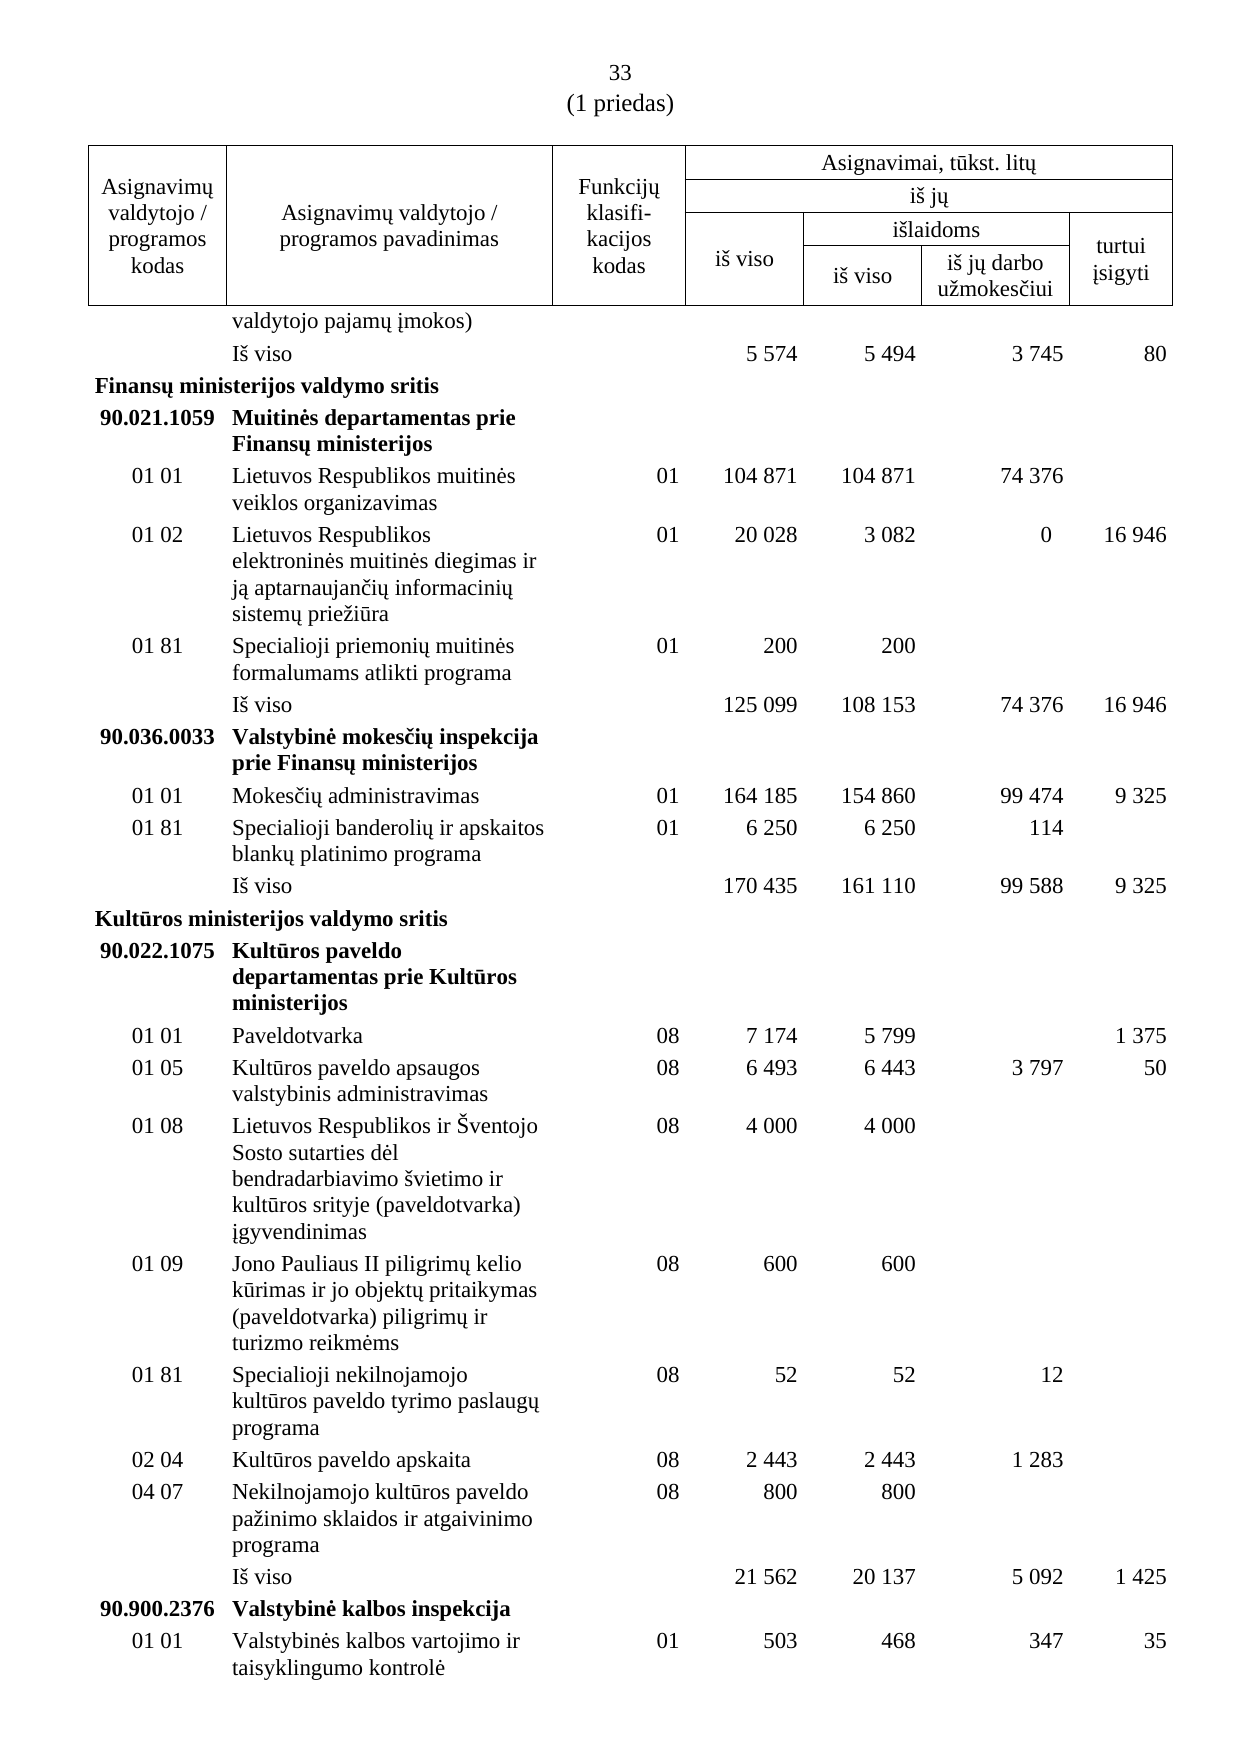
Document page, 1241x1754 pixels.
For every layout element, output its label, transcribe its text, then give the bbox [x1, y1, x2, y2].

table_cell 20 028 [685, 518, 803, 629]
table_cell 170 435 [685, 870, 803, 902]
table_cell 08 [553, 1019, 685, 1051]
table_cell 04 07 [89, 1475, 226, 1560]
table_cell [921, 401, 1069, 460]
table_cell 01 01 [89, 1625, 226, 1683]
table_cell [89, 870, 226, 902]
table_cell Muitinės departamentas prie Finansų ministerijos [226, 401, 552, 460]
table_cell 125 099 [685, 688, 803, 720]
table_cell 08 [553, 1051, 685, 1109]
table_cell 74 376 [921, 688, 1069, 720]
table_cell [685, 934, 803, 1019]
table_cell [685, 306, 803, 337]
table_cell 3 745 [921, 337, 1069, 369]
table_cell [1069, 1443, 1172, 1475]
table_cell [1069, 1247, 1172, 1358]
table_cell [1069, 306, 1172, 337]
table_cell 5 574 [685, 337, 803, 369]
table_cell 01 [553, 811, 685, 869]
table_cell 08 [553, 1475, 685, 1560]
table_cell 90.900.2376 [89, 1593, 226, 1625]
table_cell [1069, 1110, 1172, 1247]
table_cell [553, 401, 685, 460]
table_cell [921, 369, 1069, 401]
table_cell 01 02 [89, 518, 226, 629]
table_cell [803, 369, 921, 401]
table_cell Specialioji banderolių ir apskaitos blankų platinimo programa [226, 811, 552, 869]
table_cell 6 250 [803, 811, 921, 869]
table_cell [921, 934, 1069, 1019]
table_header Asignavimų valdytojo / programos kodas [89, 146, 226, 304]
table_cell 600 [685, 1247, 803, 1358]
table_cell Iš viso [226, 870, 552, 902]
table_cell [685, 720, 803, 779]
table_cell 08 [553, 1247, 685, 1358]
table_cell 164 185 [685, 779, 803, 811]
table_cell [1069, 1593, 1172, 1625]
table_cell [1069, 630, 1172, 688]
table_cell 35 [1069, 1625, 1172, 1683]
table_cell 6 443 [803, 1051, 921, 1109]
table_cell 52 [803, 1358, 921, 1443]
table_cell [553, 934, 685, 1019]
table_cell 503 [685, 1625, 803, 1683]
table_cell 01 01 [89, 779, 226, 811]
table_cell 20 137 [803, 1560, 921, 1592]
table_cell Finansų ministerijos valdymo sritis [89, 369, 552, 401]
table_cell 01 08 [89, 1110, 226, 1247]
table_cell [553, 720, 685, 779]
table_cell [803, 306, 921, 337]
table_cell [1069, 1475, 1172, 1560]
table_cell 99 588 [921, 870, 1069, 902]
table_cell [921, 720, 1069, 779]
table_cell 01 81 [89, 811, 226, 869]
table_cell Paveldotvarka [226, 1019, 552, 1051]
table_cell 08 [553, 1110, 685, 1247]
table_cell [803, 902, 921, 934]
table_cell [1069, 460, 1172, 518]
table_cell [89, 337, 226, 369]
table_cell 5 092 [921, 1560, 1069, 1592]
table_cell [89, 1560, 226, 1592]
table_cell 161 110 [803, 870, 921, 902]
table_cell 154 860 [803, 779, 921, 811]
table_cell [1069, 934, 1172, 1019]
table_cell valdytojo pajamų įmokos) [226, 306, 552, 337]
table_cell [921, 1019, 1069, 1051]
table_cell Lietuvos Respublikos muitinės veiklos organizavimas [226, 460, 552, 518]
table_cell 80 [1069, 337, 1172, 369]
table_cell 9 325 [1069, 870, 1172, 902]
table_cell [553, 337, 685, 369]
table_cell 1 375 [1069, 1019, 1172, 1051]
table_cell 3 082 [803, 518, 921, 629]
table_cell 2 443 [685, 1443, 803, 1475]
table_cell [1069, 811, 1172, 869]
table_cell Iš viso [226, 688, 552, 720]
table_cell 9 325 [1069, 779, 1172, 811]
table_cell 01 [553, 518, 685, 629]
table_cell 01 01 [89, 1019, 226, 1051]
table_cell 01 01 [89, 460, 226, 518]
table_cell [553, 870, 685, 902]
table_cell 6 250 [685, 811, 803, 869]
table_cell 16 946 [1069, 688, 1172, 720]
table_cell [803, 401, 921, 460]
table_cell [921, 1593, 1069, 1625]
table_cell 90.021.1059 [89, 401, 226, 460]
table_cell Specialioji nekilnojamojo kultūros paveldo tyrimo paslaugų programa [226, 1358, 552, 1443]
table_cell Kultūros paveldo apskaita [226, 1443, 552, 1475]
table_cell [803, 1593, 921, 1625]
table_cell 01 [553, 630, 685, 688]
table_cell 800 [685, 1475, 803, 1560]
table_cell 90.022.1075 [89, 934, 226, 1019]
table_cell 52 [685, 1358, 803, 1443]
table_cell 104 871 [685, 460, 803, 518]
table_cell [921, 1475, 1069, 1560]
table_cell Specialioji priemonių muitinės formalumams atlikti programa [226, 630, 552, 688]
table_cell Nekilnojamojo kultūros paveldo pažinimo sklaidos ir atgaivinimo programa [226, 1475, 552, 1560]
table_cell [553, 1560, 685, 1592]
table_cell 02 04 [89, 1443, 226, 1475]
table_cell 50 [1069, 1051, 1172, 1109]
table_cell 01 81 [89, 1358, 226, 1443]
table_cell 200 [685, 630, 803, 688]
table_cell Kultūros paveldo departamentas prie Kultūros ministerijos [226, 934, 552, 1019]
table_cell Kultūros paveldo apsaugos valstybinis administravimas [226, 1051, 552, 1109]
table_cell išlaidoms [804, 213, 1069, 245]
table_cell 600 [803, 1247, 921, 1358]
table_cell Iš viso [226, 1560, 552, 1592]
table_cell [921, 1110, 1069, 1247]
table_cell 468 [803, 1625, 921, 1683]
table_cell [89, 688, 226, 720]
table_cell 1 283 [921, 1443, 1069, 1475]
table_cell 108 153 [803, 688, 921, 720]
table_cell 200 [803, 630, 921, 688]
table_cell [553, 902, 685, 934]
table_cell 4 000 [685, 1110, 803, 1247]
table_header Asignavimų valdytojo / programos pavadinimas [227, 146, 552, 304]
table_cell 0 [921, 518, 1069, 629]
table_cell 4 000 [803, 1110, 921, 1247]
table_cell iš viso [804, 246, 921, 304]
table_cell [803, 720, 921, 779]
table_cell 99 474 [921, 779, 1069, 811]
table_cell iš viso [686, 213, 803, 304]
table_cell 21 562 [685, 1560, 803, 1592]
table_cell 08 [553, 1443, 685, 1475]
table_cell iš jų darbo užmokesčiui [922, 246, 1069, 304]
table_cell [921, 306, 1069, 337]
table_cell Lietuvos Respublikos elektroninės muitinės diegimas ir ją aptarnaujančių informacinių sistemų priežiūra [226, 518, 552, 629]
table_cell [921, 630, 1069, 688]
table_cell 114 [921, 811, 1069, 869]
table_cell Valstybinės kalbos vartojimo ir taisyklingumo kontrolė [226, 1625, 552, 1683]
table_cell 800 [803, 1475, 921, 1560]
table_cell 16 946 [1069, 518, 1172, 629]
table_cell 01 [553, 1625, 685, 1683]
table_cell 5 799 [803, 1019, 921, 1051]
table_cell 7 174 [685, 1019, 803, 1051]
table_cell 01 [553, 779, 685, 811]
table_header Funkcijų klasifi- kacijos kodas [553, 146, 685, 304]
table_cell 12 [921, 1358, 1069, 1443]
table_cell 01 09 [89, 1247, 226, 1358]
table_cell 74 376 [921, 460, 1069, 518]
table_cell [1069, 720, 1172, 779]
table_cell 104 871 [803, 460, 921, 518]
table_cell 01 05 [89, 1051, 226, 1109]
table_cell [803, 934, 921, 1019]
table_cell Mokesčių administravimas [226, 779, 552, 811]
table_cell [921, 1247, 1069, 1358]
table_cell Kultūros ministerijos valdymo sritis [89, 902, 552, 934]
table_cell Iš viso [226, 337, 552, 369]
table_cell [921, 902, 1069, 934]
table_cell [553, 369, 685, 401]
table_cell [1069, 369, 1172, 401]
table_cell turtui įsigyti [1070, 213, 1172, 304]
table_cell [89, 306, 226, 337]
table_cell 6 493 [685, 1051, 803, 1109]
table_cell [1069, 401, 1172, 460]
table_cell 3 797 [921, 1051, 1069, 1109]
table_cell [685, 369, 803, 401]
table_cell Valstybinė kalbos inspekcija [226, 1593, 552, 1625]
table_cell Jono Pauliaus II piligrimų kelio kūrimas ir jo objektų pritaikymas (paveldotvarka) piligrimų ir turizmo reikmėms [226, 1247, 552, 1358]
table_cell iš jų [686, 180, 1172, 212]
table_header Asignavimai, tūkst. litų [686, 146, 1172, 178]
table_cell [553, 688, 685, 720]
table_cell 1 425 [1069, 1560, 1172, 1592]
table_cell [1069, 1358, 1172, 1443]
table_cell 347 [921, 1625, 1069, 1683]
table_cell 08 [553, 1358, 685, 1443]
table_cell [685, 902, 803, 934]
table_cell 90.036.0033 [89, 720, 226, 779]
table_cell [1069, 902, 1172, 934]
table_cell [685, 1593, 803, 1625]
table_cell [553, 306, 685, 337]
table_cell 2 443 [803, 1443, 921, 1475]
table_cell [553, 1593, 685, 1625]
table_cell 5 494 [803, 337, 921, 369]
table_cell [685, 401, 803, 460]
table_cell 01 [553, 460, 685, 518]
table_cell Lietuvos Respublikos ir Šventojo Sosto sutarties dėl bendradarbiavimo švietimo ir kultūros srityje (paveldotvarka) įgyvendinimas [226, 1110, 552, 1247]
table_cell Valstybinė mokesčių inspekcija prie Finansų ministerijos [226, 720, 552, 779]
table_cell 01 81 [89, 630, 226, 688]
